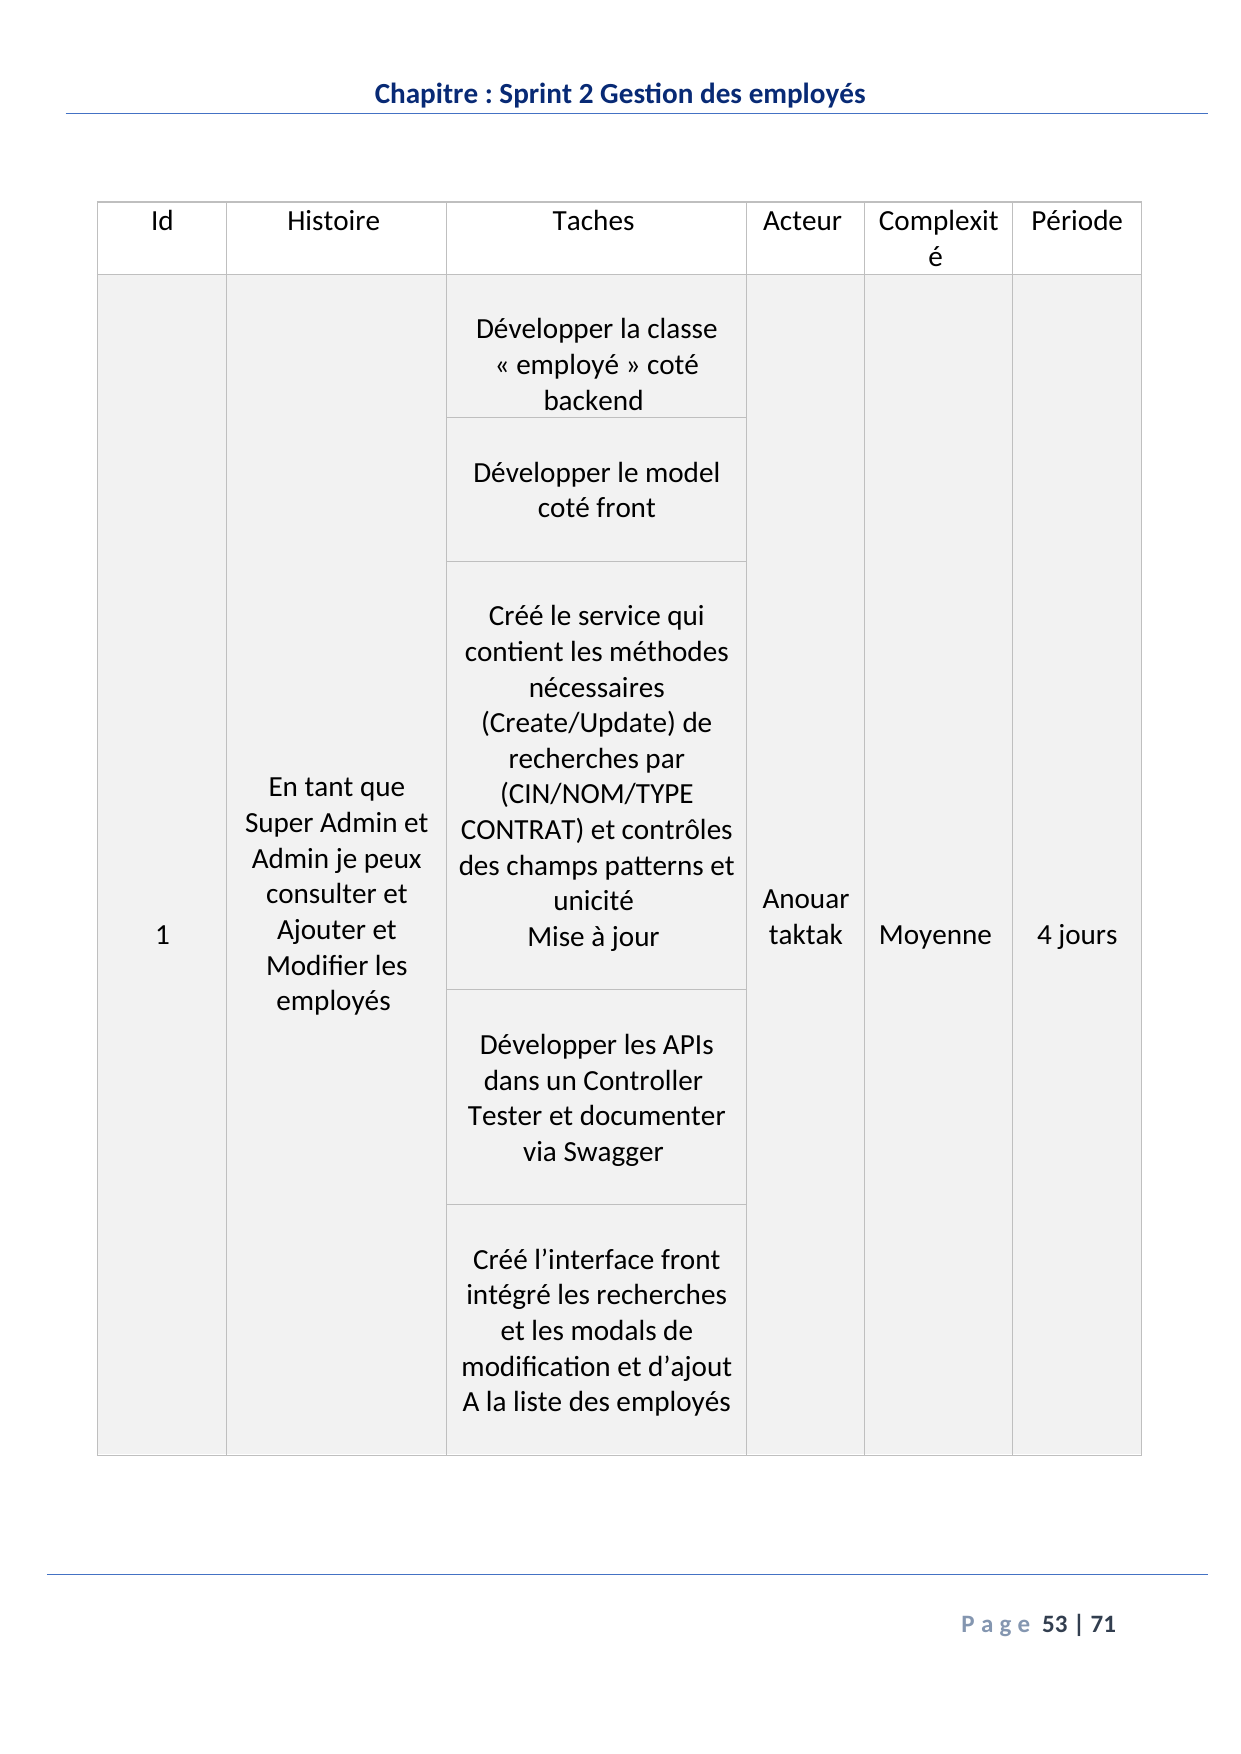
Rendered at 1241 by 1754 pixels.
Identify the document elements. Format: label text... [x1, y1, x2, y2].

table_header Id [98, 203, 226, 274]
table_cell Développer le model coté front [447, 418, 746, 561]
table_cell Anouar taktak [747, 275, 864, 1454]
table_header Complexité [865, 203, 1012, 274]
table_cell Créé le service qui contient les méthodes nécessaires (Create/Update) de recherches par (CIN/NOM/TYPE CONTRAT) et contrôles des champs patterns et unicité Mise à jour [447, 562, 746, 989]
table_header Période [1013, 203, 1141, 274]
table_header Taches [447, 203, 746, 274]
table_cell 1 [98, 275, 226, 1454]
table_header Histoire [227, 203, 446, 274]
table_header Acteur [747, 203, 864, 274]
table_cell Développer la classe « employé » coté backend [447, 275, 746, 417]
table_cell 4 jours [1013, 275, 1141, 1454]
table_cell Développer les APIs dans un Controller Tester et documenter via Swagger [447, 990, 746, 1204]
table_cell En tant que Super Admin et Admin je peux consulter et Ajouter et Modifier les employés [227, 275, 446, 1454]
table_cell Moyenne [865, 275, 1012, 1454]
table_cell Créé l’interface front intégré les recherches et les modals de modification et d’ajout A la liste des employés [447, 1205, 746, 1454]
